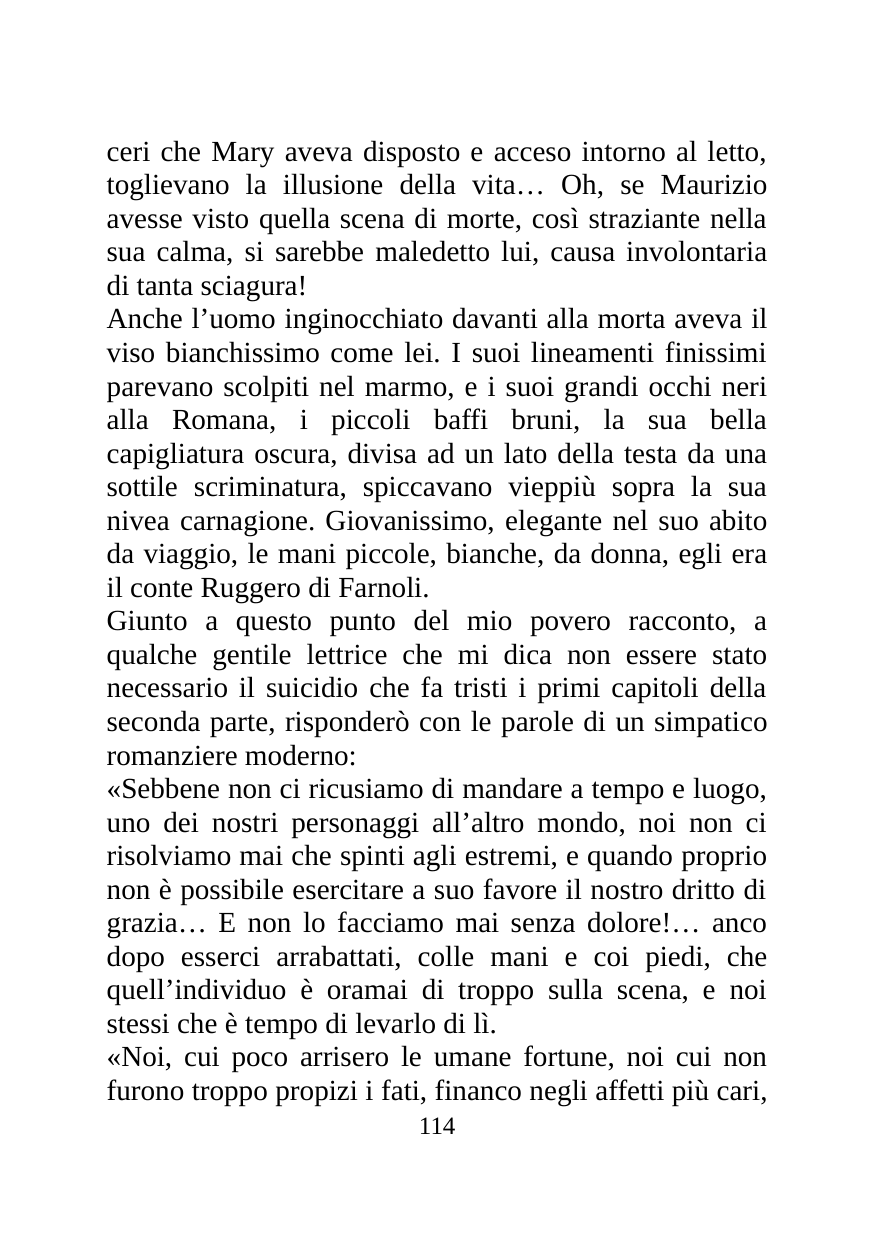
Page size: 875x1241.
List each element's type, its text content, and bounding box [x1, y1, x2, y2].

text Giunto a questo punto del mio povero racconto, a qualche gentile lettrice che mi dica non essere stato necessario il suicidio che fa tristi i primi capitoli della seconda parte, risponderò con le parole di un simpatico romanziere moderno: [106, 603, 768, 771]
text «Sebbene non ci ricusiamo di mandare a tempo e luogo, uno dei nostri personaggi all’altro mondo, noi non ci risolviamo mai che spinti agli estremi, e quando proprio non è possibile esercitare a suo favore il nostro dritto di grazia… E non lo facciamo mai senza dolore!… anco dopo esserci arrabattati, colle mani e coi piedi, che quell’individuo è oramai di troppo sulla scena, e noi stessi che è tempo di levarlo di lì. [106, 771, 768, 1039]
text ceri che Mary aveva disposto e acceso intorno al letto, toglievano la illusione della vita… Oh, se Maurizio avesse visto quella scena di morte, così straziante nella sua calma, si sarebbe maledetto lui, causa involontaria di tanta sciagura! [106, 134, 768, 302]
text Anche l’uomo inginocchiato davanti alla morta aveva il viso bianchissimo come lei. I suoi lineamenti finissimi parevano scolpiti nel marmo, e i suoi grandi occhi neri alla Romana, i piccoli baffi bruni, la sua bella capigliatura oscura, divisa ad un lato della testa da una sottile scriminatura, spiccavano vieppiù sopra la sua nivea carnagione. Giovanissimo, elegante nel suo abito da viaggio, le mani piccole, bianche, da donna, egli era il conte Ruggero di Farnoli. [106, 302, 768, 603]
text «Noi, cui poco arrisero le umane fortune, noi cui non furono troppo propizi i fati, financo negli affetti più cari, [106, 1039, 768, 1107]
